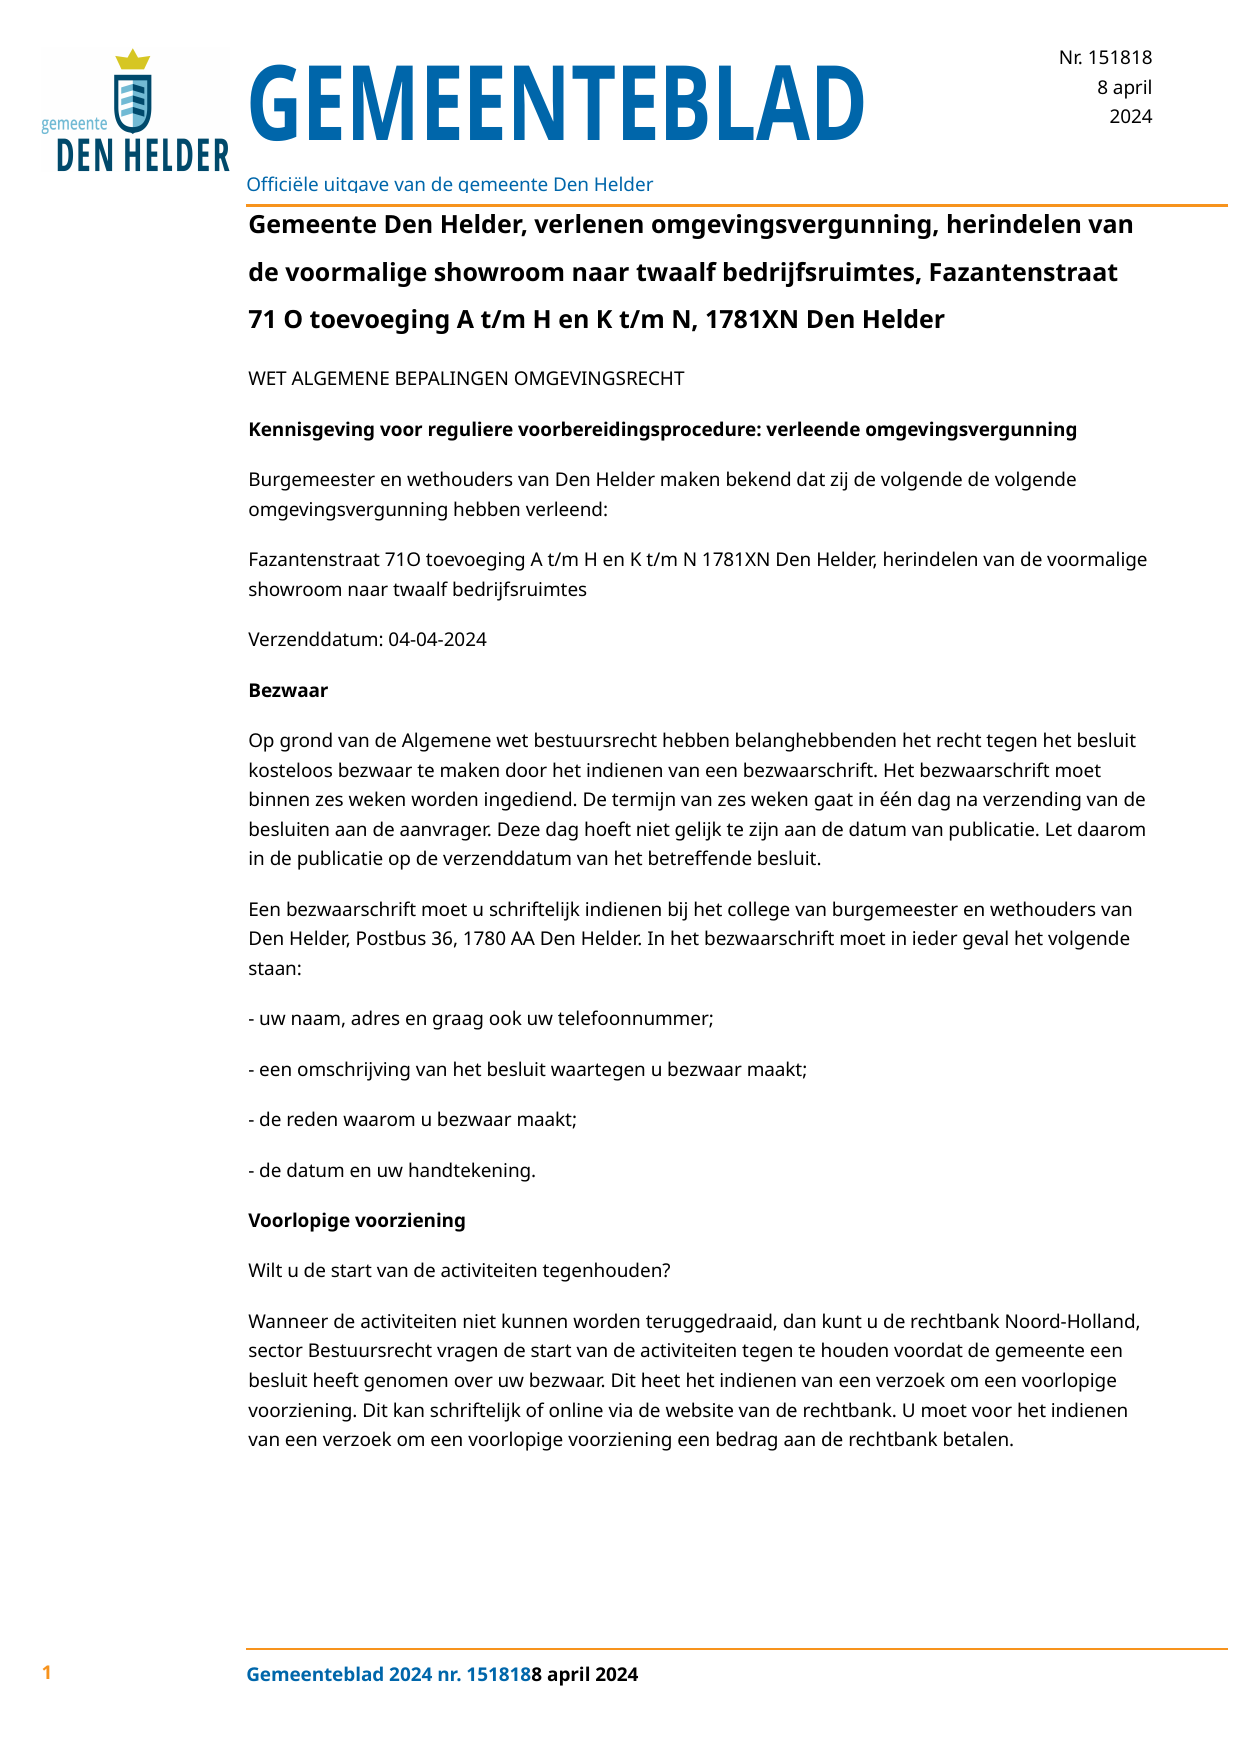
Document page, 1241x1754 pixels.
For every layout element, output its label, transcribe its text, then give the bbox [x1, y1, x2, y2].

picture [63, 144, 68, 165]
text - de reden waarom u bezwaar maakt; [248, 1106, 1152, 1132]
text Fazantenstraat 71O toevoeging A t/m H en K t/m N 1781XN Den Helder, herindelen van de voormalige showroom naar twaalf bedrijfsruimtes [248, 546, 1152, 602]
text Een bezwaarschrift moet u schriftelijk indienen bij het college van burgemeester en wethouders van Den Helder, Postbus 36, 1780 AA Den Helder. In het bezwaarschrift moet in ieder geval het volgende staan: [248, 896, 1152, 981]
text Wanneer de activiteiten niet kunnen worden teruggedraaid, dan kunt u de rechtbank Noord-Holland, sector Bestuursrecht vragen de start van de activiteiten tegen te houden voordat de gemeente een besluit heeft genomen over uw bezwaar. Dit heet het indienen van een verzoek om een voorlopige voorziening. Dit kan schriftelijk of online via de website van de rechtbank. U moet voor het indienen van een verzoek om een voorlopige voorziening een bedrag aan de rechtbank betalen. [248, 1308, 1152, 1452]
text Wilt u de start van de activiteiten tegenhouden? [248, 1258, 1152, 1283]
text Burgemeester en wethouders van Den Helder maken bekend dat zij de volgende de volgende omgevingsvergunning hebben verleend: [248, 466, 1152, 522]
text Op grond van de Algemene wet bestuursrecht hebben belanghebbenden het recht tegen het besluit kosteloos bezwaar te maken door het indienen van een bezwaarschrift. Het bezwaarschrift moet binnen zes weken worden ingediend. De termijn van zes weken gaat in één dag na verzending van de besluiten aan de aanvrager. Deze dag hoeft niet gelijk te zijn aan de datum van publicatie. Let daarom in de publicatie op de verzenddatum van het betreffende besluit. [248, 727, 1152, 871]
picture [100, 154, 106, 172]
text Bezwaar [248, 677, 1152, 702]
picture [182, 144, 187, 165]
text - de datum en uw handtekening. [248, 1157, 1152, 1182]
text WET ALGEMENE BEPALINGEN OMGEVINGSRECHT [248, 366, 1152, 391]
text Voorlopige voorziening [248, 1207, 1152, 1233]
picture [220, 160, 224, 172]
picture [41, 47, 231, 172]
text Verzenddatum: 04-04-2024 [248, 626, 1152, 652]
text - een omschrijving van het besluit waartegen u bezwaar maakt; [248, 1056, 1152, 1082]
text Gemeente Den Helder, verlenen omgevingsvergunning, herindelen van de voormalige showroom naar twaalf bedrijfsruimtes, Fazantenstraat 71 O toevoeging A t/m H en K t/m N, 1781XN Den Helder [248, 207, 1152, 336]
text - uw naam, adres en graag ook uw telefoonnummer; [248, 1006, 1152, 1031]
picture [130, 157, 135, 172]
text Kennisgeving voor reguliere voorbereidingsprocedure: verleende omgevingsvergunning [248, 416, 1152, 442]
